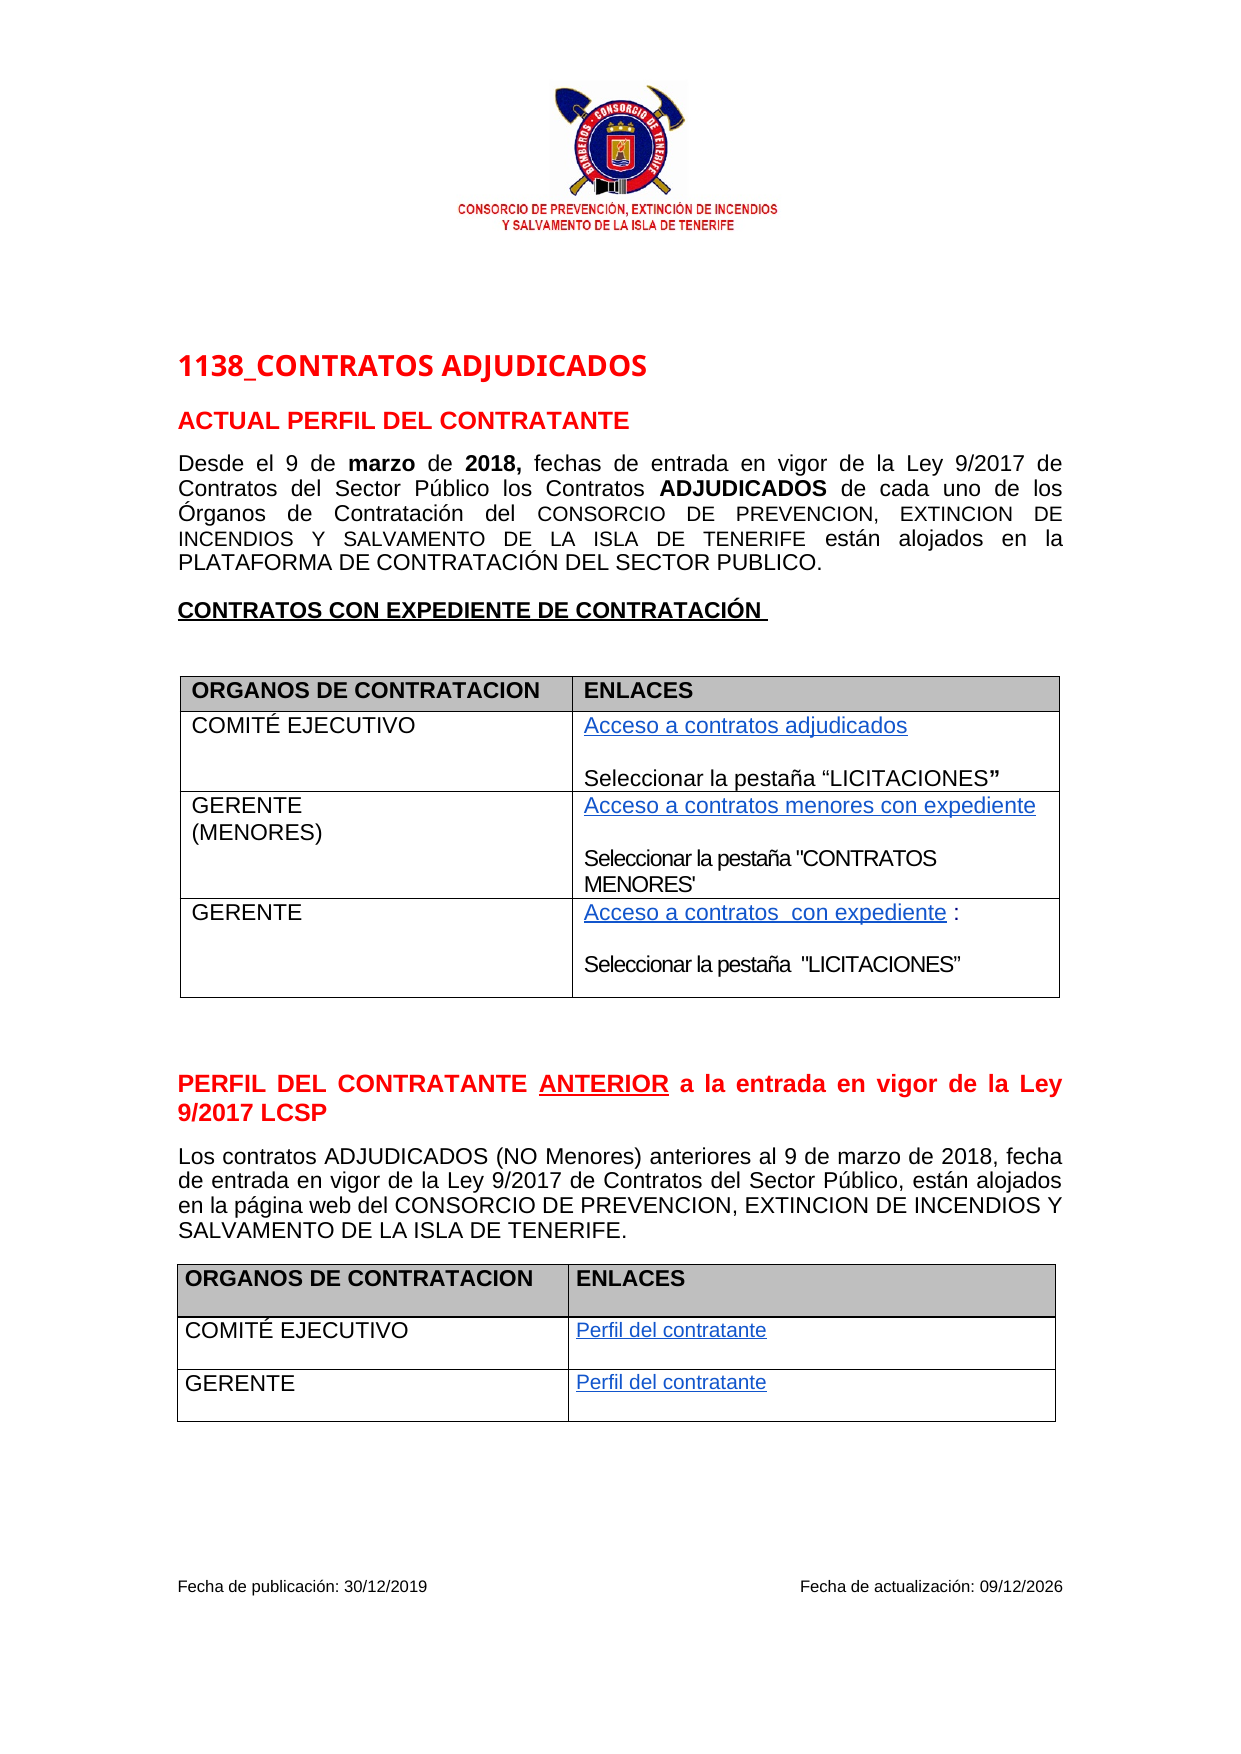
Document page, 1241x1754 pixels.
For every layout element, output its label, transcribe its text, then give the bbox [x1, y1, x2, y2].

table_cell GERENTE [181, 899, 572, 997]
table_header ORGANOS DE CONTRATACION [181, 677, 572, 711]
subtitle CONTRATOS CON EXPEDIENTE DE CONTRATACIÓN [177, 597, 1063, 623]
text Desde el 9 de marzo de 2018, fechas de entrada en vigor de la Ley 9/2017 de Contratos del Sector Público los Contratos ADJUDICADOS de cada uno de los Órganos de Contratación del CONSORCIO DE PREVENCION, EXTINCION DE INCENDIOS Y SALVAMENTO DE LA ISLA DE TENERIFE están alojados en la PLATAFORMA DE CONTRATACIÓN DEL SECTOR PUBLICO. [178, 452, 1063, 576]
subtitle PERFIL DEL CONTRATANTE ANTERIOR a la entrada en vigor de la Ley 9/2017 LCSP [177, 1069, 1063, 1127]
table_header ENLACES [569, 1265, 1055, 1316]
subtitle ACTUAL PERFIL DEL CONTRATANTE [177, 406, 1063, 434]
table_cell Acceso a contratos adjudicados Seleccionar la pestaña “LICITACIONES” [573, 712, 1059, 791]
table_header ENLACES [573, 677, 1059, 711]
text Los contratos ADJUDICADOS (NO Menores) anteriores al 9 de marzo de 2018, fecha de entrada en vigor de la Ley 9/2017 de Contratos del Sector Público, están alojados en la página web del CONSORCIO DE PREVENCION, EXTINCION DE INCENDIOS Y SALVAMENTO DE LA ISLA DE TENERIFE. [178, 1144, 1063, 1243]
table_cell Perfil del contratante [569, 1318, 1055, 1368]
table_header ORGANOS DE CONTRATACION [178, 1265, 568, 1316]
table_cell COMITÉ EJECUTIVO [181, 712, 572, 791]
table_cell GERENTE (MENORES) [181, 792, 572, 898]
table_cell Acceso a contratos menores con expediente Seleccionar la pestaña "CONTRATOS MENORES' [573, 792, 1059, 898]
table_cell COMITÉ EJECUTIVO [178, 1318, 568, 1368]
table_cell Perfil del contratante [569, 1370, 1055, 1421]
subtitle 1138_CONTRATOS ADJUDICADOS [177, 345, 1063, 385]
table_cell Acceso a contratos con expediente : Seleccionar la pestaña "LICITACIONES” [573, 899, 1059, 997]
table_cell GERENTE [178, 1370, 568, 1421]
